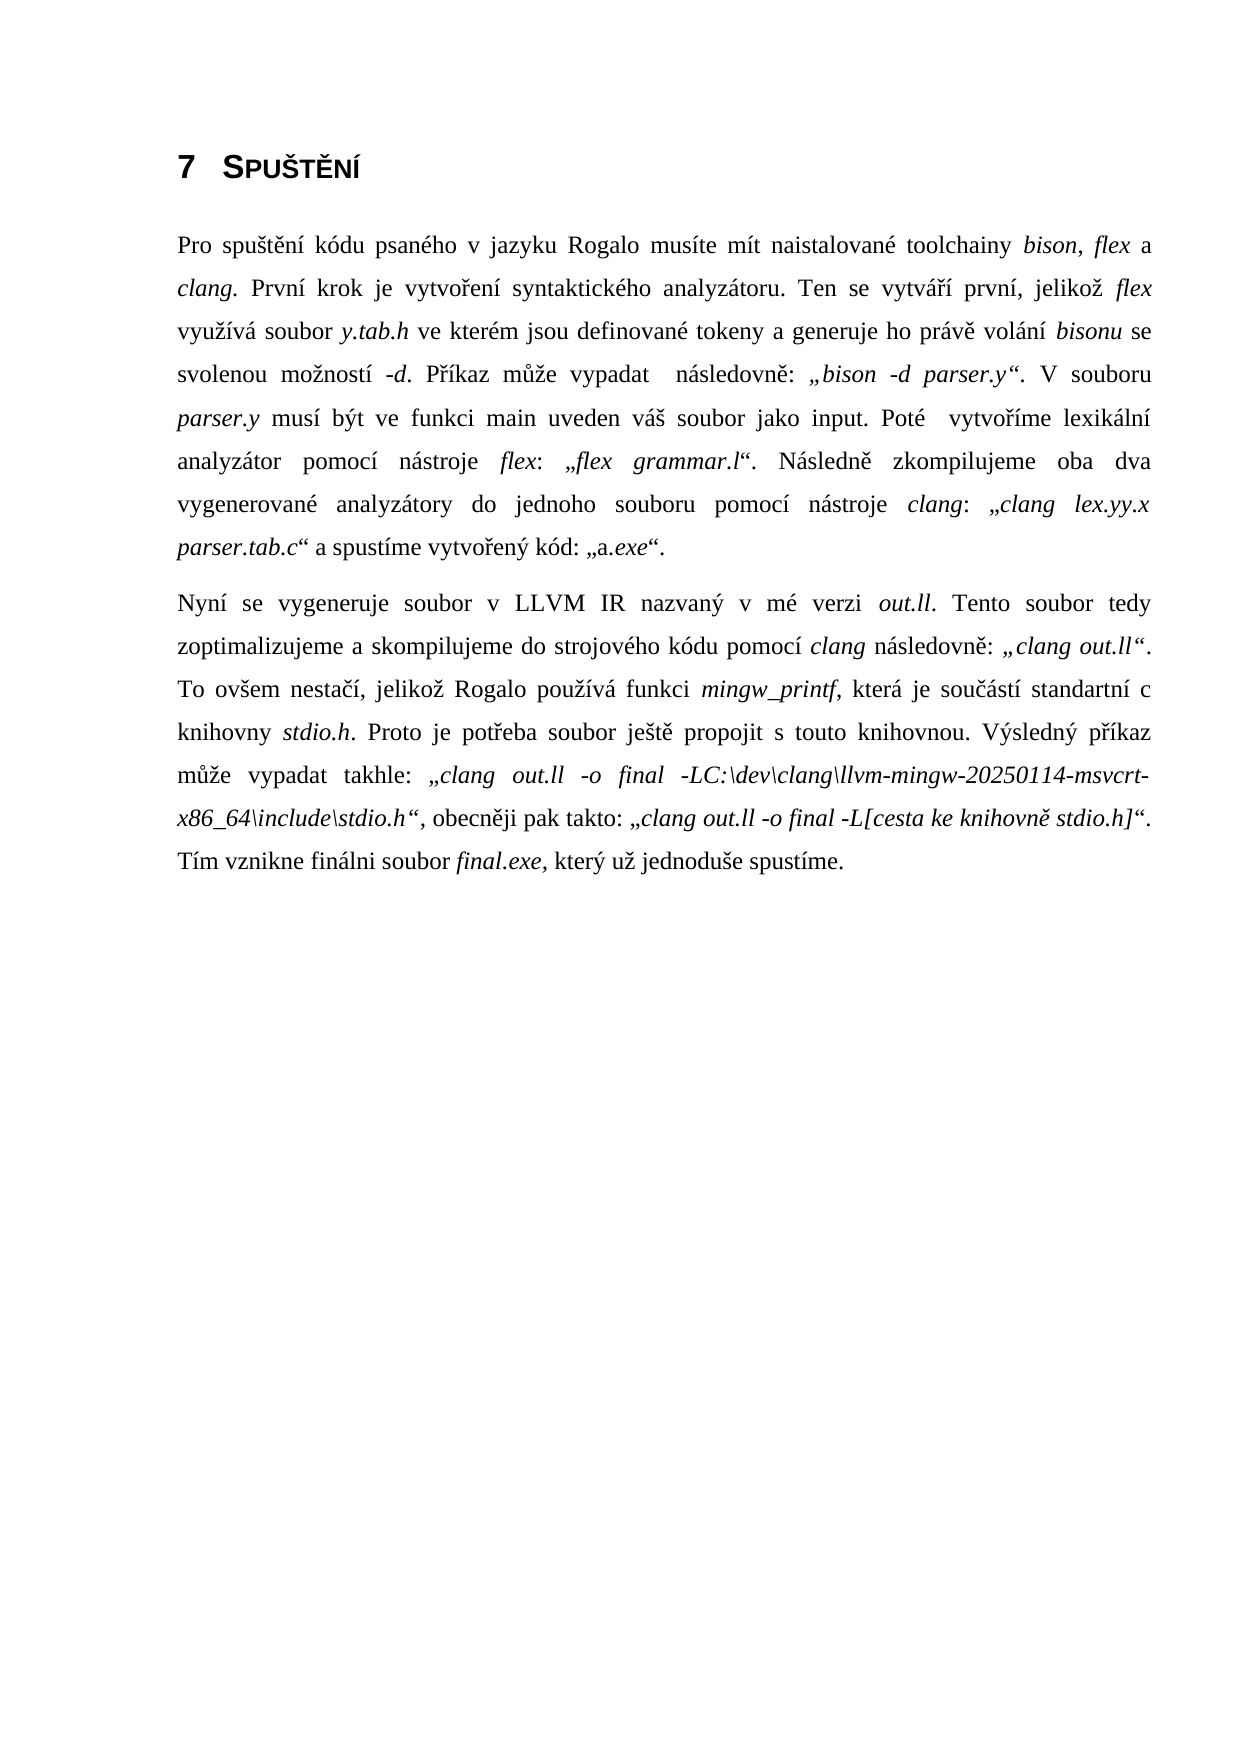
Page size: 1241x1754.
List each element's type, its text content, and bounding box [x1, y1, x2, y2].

text Pro spuštění kódu psaného v jazyku Rogalo musíte mít naistalované toolchainy bison, flex a clang. První krok je vytvoření syntaktického analyzátoru. Ten se vytváří první, jelikož flex využívá soubor y.tab.h ve kterém jsou definované tokeny a generuje ho právě volání bisonu se svolenou možností -d. Příkaz může vypadat následovně: „bison -d parser.y“. V souboru parser.y musí být ve funkci main uveden váš soubor jako input. Poté vytvoříme lexikální analyzátor pomocí nástroje flex: „flex grammar.l“. Následně zkompilujeme oba dva vygenerované analyzátory do jednoho souboru pomocí nástroje clang: „clang lex.yy.x parser.tab.c“ a spustíme vytvořený kód: „a.exe“. [177, 230, 1152, 561]
text Nyní se vygeneruje soubor v LLVM IR nazvaný v mé verzi out.ll. Tento soubor tedy zoptimalizujeme a skompilujeme do strojového kódu pomocí clang následovně: „clang out.ll“. To ovšem nestačí, jelikož Rogalo používá funkci mingw_printf, která je součástí standartní c knihovny stdio.h. Proto je potřeba soubor ještě propojit s touto knihovnou. Výsledný příkaz může vypadat takhle: „clang out.ll -o final -LC:\dev\clang\llvm-mingw-20250114-msvcrt-x86_64\include\stdio.h“, obecněji pak takto: „clang out.ll -o final -L[cesta ke knihovně stdio.h]“. Tím vznikne finálni soubor final.exe, který už jednoduše spustíme. [177, 588, 1152, 875]
subtitle Spuštění [177, 148, 1152, 186]
